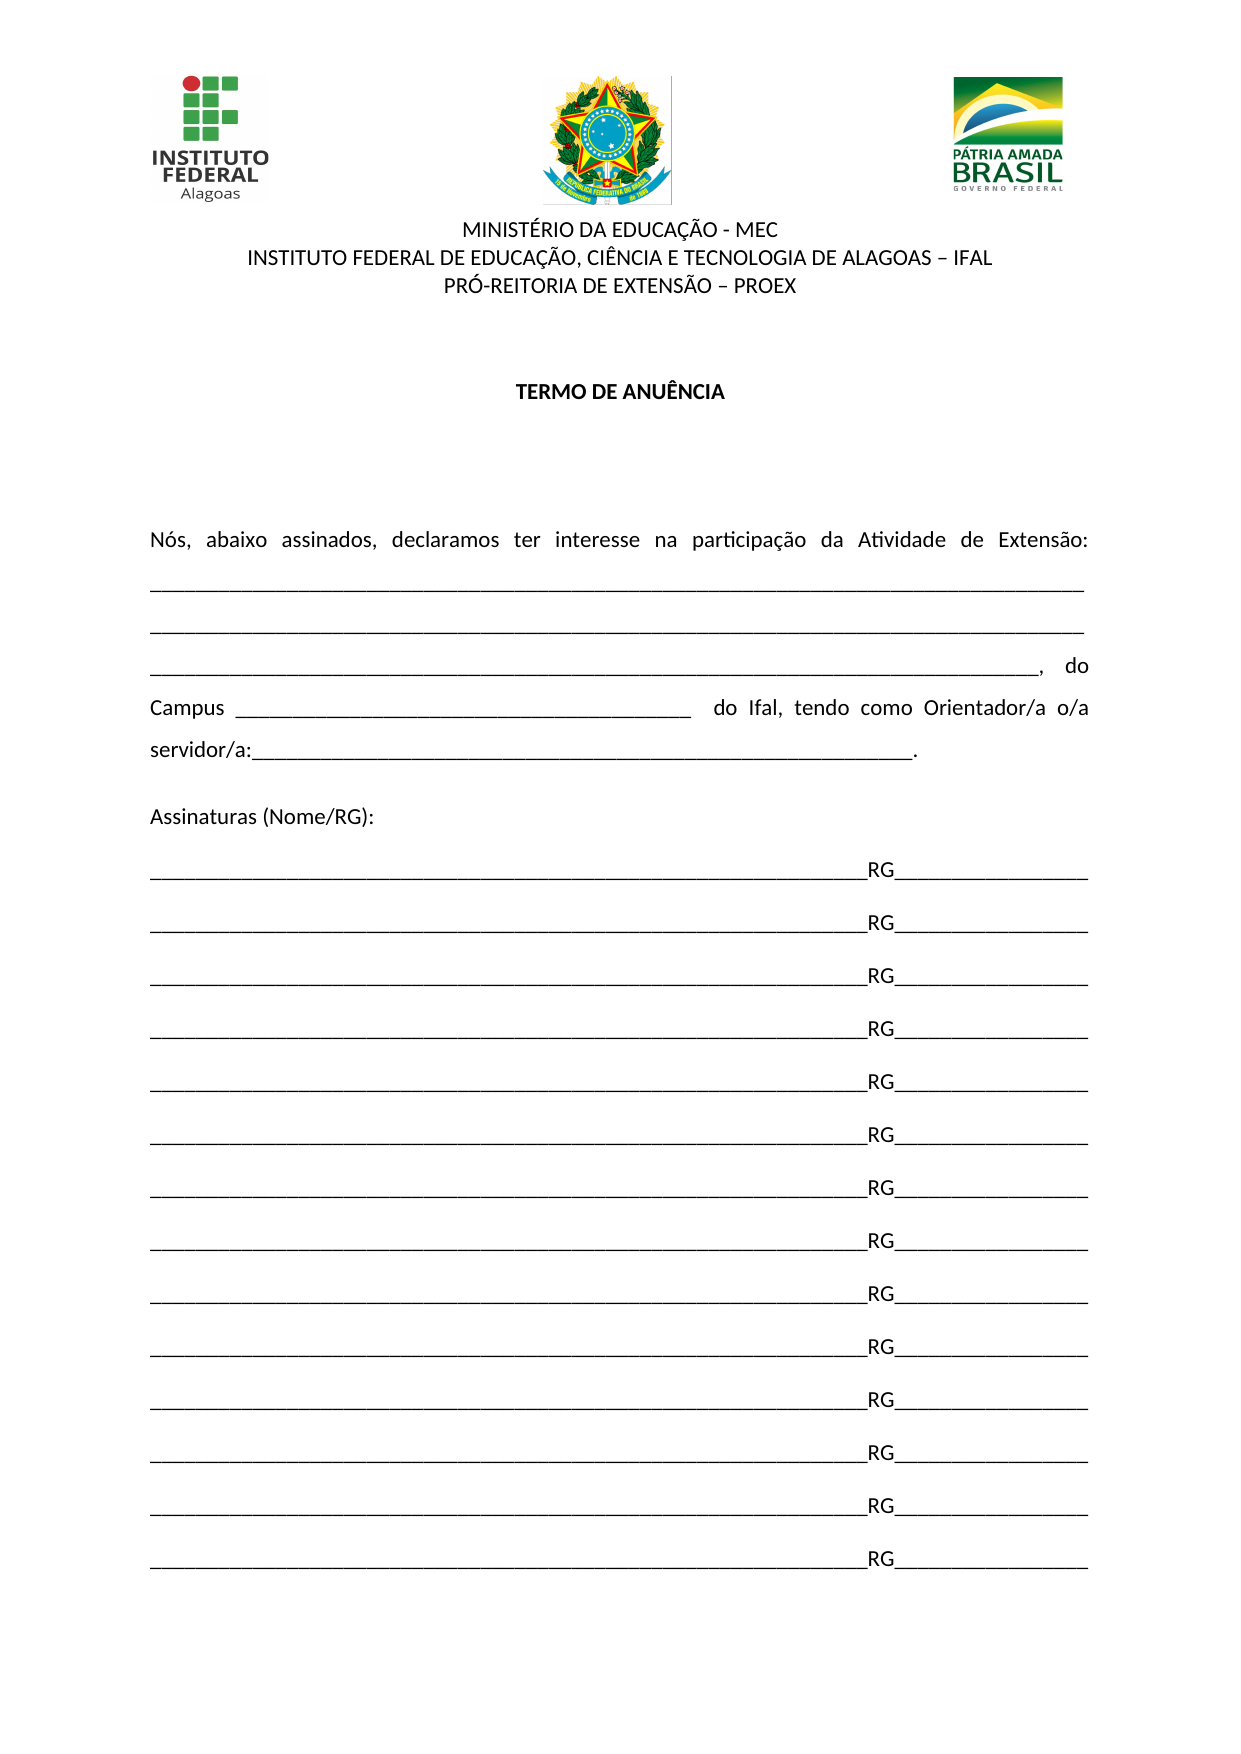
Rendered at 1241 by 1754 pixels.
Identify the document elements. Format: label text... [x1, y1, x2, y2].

text _______________________________________________________________RG_________________ [150, 855, 1090, 883]
text _______________________________________________________________RG_________________ [150, 1544, 1090, 1572]
text _______________________________________________________________RG_________________ [150, 1226, 1090, 1254]
text _______________________________________________________________RG_________________ [150, 1120, 1090, 1148]
text _______________________________________________________________RG_________________ [150, 908, 1090, 936]
text _______________________________________________________________RG_________________ [150, 1173, 1090, 1201]
text ______________________________________________________________________________, do Campus ________________________________________ do Ifal, tendo como Orientador/a o/a servidor/a:__________________________________________________________. [150, 651, 1090, 763]
text Nós, abaixo assinados, declaramos ter interesse na participação da Atividade de Extensão: __________________________________________________________________________________ [150, 525, 1090, 595]
text _______________________________________________________________RG_________________ [150, 1279, 1090, 1307]
text _______________________________________________________________RG_________________ [150, 1438, 1090, 1466]
text _______________________________________________________________RG_________________ [150, 961, 1090, 989]
picture [583, 187, 591, 193]
picture [953, 77, 1063, 191]
text _______________________________________________________________RG_________________ [150, 1332, 1090, 1360]
text _______________________________________________________________RG_________________ [150, 1067, 1090, 1095]
text __________________________________________________________________________________ [150, 609, 1090, 637]
text Assinaturas (Nome/RG): [150, 802, 1090, 830]
text TERMO DE ANUÊNCIA [150, 377, 1090, 405]
text _______________________________________________________________RG_________________ [150, 1014, 1090, 1042]
text _______________________________________________________________RG_________________ [150, 1385, 1090, 1413]
text _______________________________________________________________RG_________________ [150, 1491, 1090, 1519]
picture [151, 74, 269, 202]
picture [543, 77, 672, 205]
